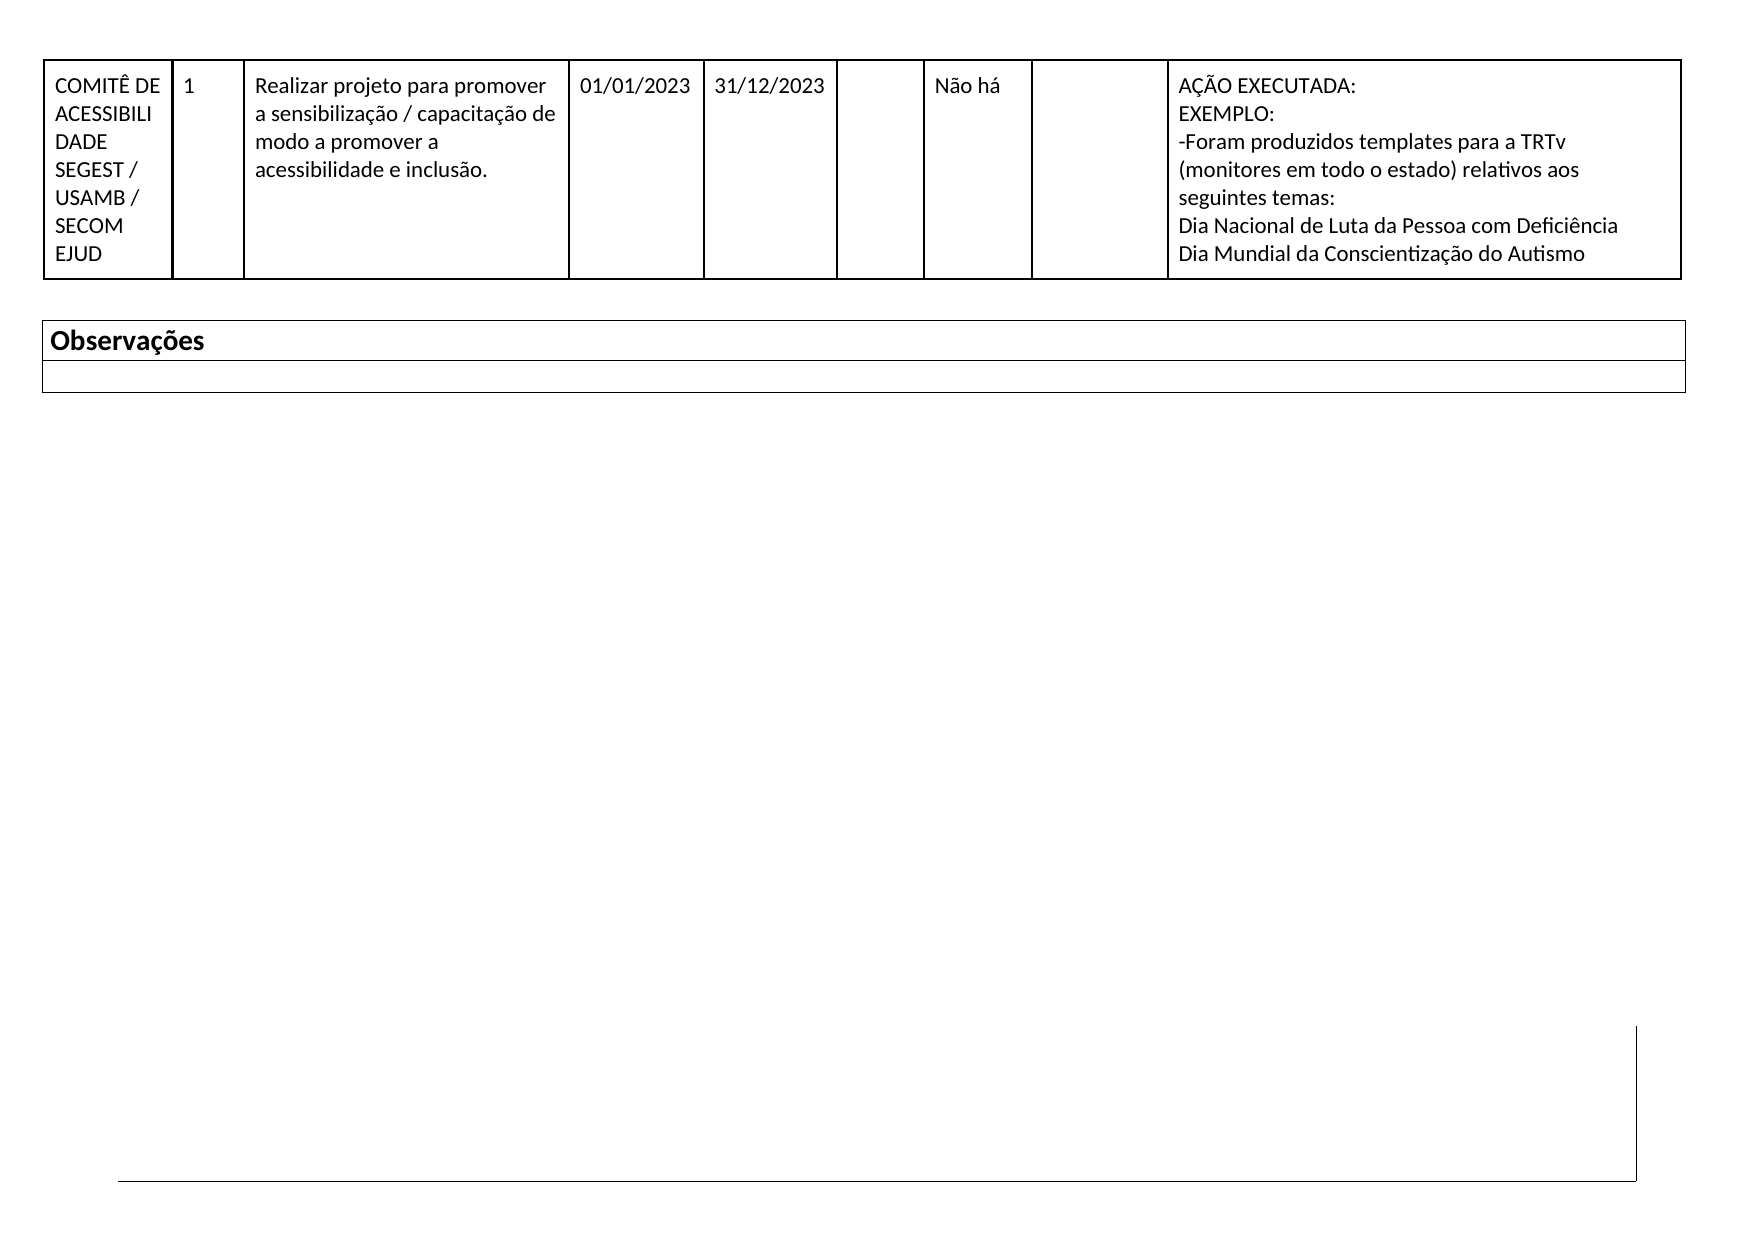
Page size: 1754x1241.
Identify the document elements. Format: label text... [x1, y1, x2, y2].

table_cell [1033, 61, 1167, 278]
table_cell [838, 61, 923, 278]
table_cell Realizar projeto para promover a sensibilização / capacitação de modo a promover a acessibilidade e inclusão. [245, 61, 568, 278]
table_cell 31/12/2023 [705, 61, 836, 278]
table_cell Não há [925, 61, 1031, 278]
table_cell 01/01/2023 [570, 61, 703, 278]
table_header Observações [43, 321, 1685, 360]
table_cell [43, 361, 1685, 392]
table_cell 1 [174, 61, 243, 278]
table_cell AÇÃO EXECUTADA: EXEMPLO: -Foram produzidos templates para a TRTv (monitores em todo o estado) relativos aos seguintes temas: Dia Nacional de Luta da Pessoa com Deficiência Dia Mundial da Conscientização do Autismo [1169, 61, 1680, 278]
table_cell COMITÊ DE ACESSIBILIDADE SEGEST / USAMB / SECOM EJUD [45, 61, 171, 278]
